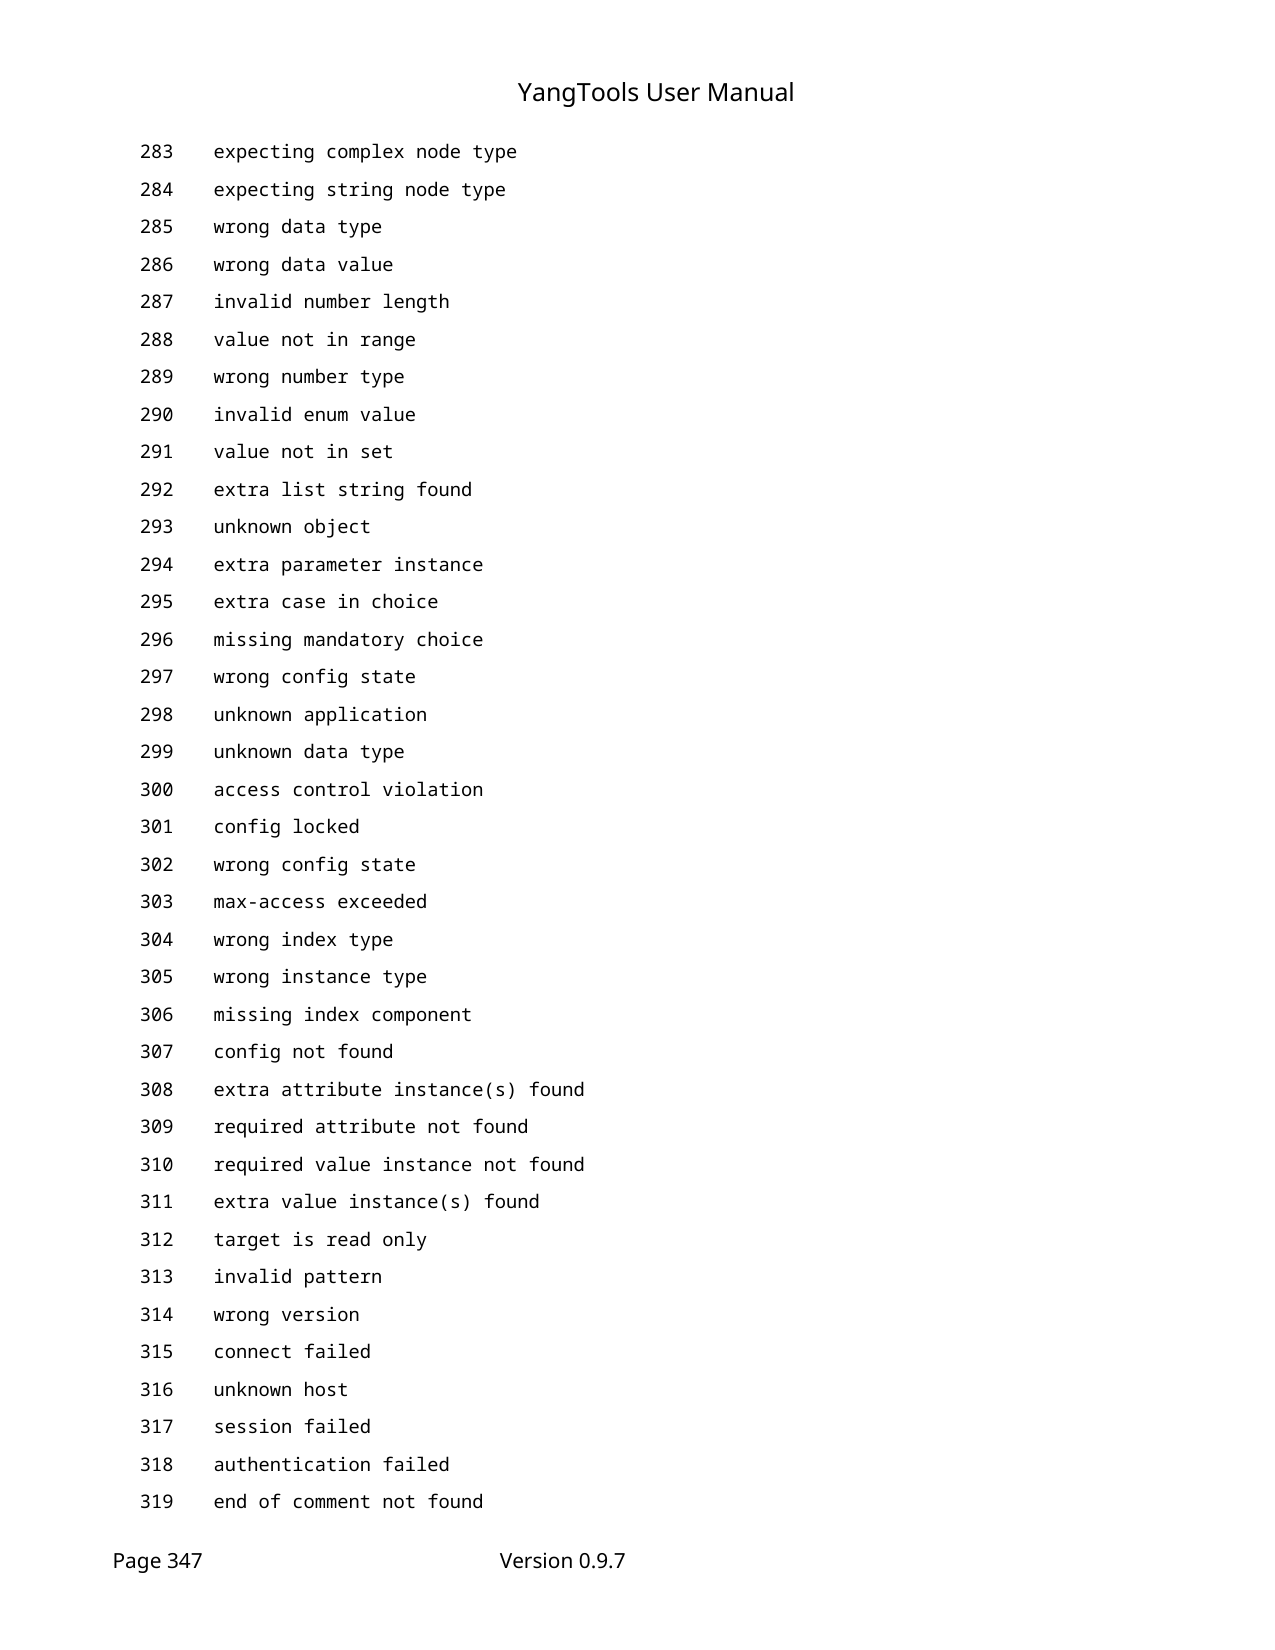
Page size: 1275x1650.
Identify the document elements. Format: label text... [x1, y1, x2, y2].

text 292 extra list string found [139, 476, 1200, 502]
text 298 unknown application [139, 701, 1200, 727]
text 303 max-access exceeded [139, 888, 1200, 914]
text 314 wrong version [139, 1301, 1200, 1327]
text 299 unknown data type [139, 738, 1200, 764]
text 287 invalid number length [139, 288, 1200, 314]
text 288 value not in range [139, 326, 1200, 352]
text 304 wrong index type [139, 926, 1200, 952]
text 297 wrong config state [139, 663, 1200, 689]
text 300 access control violation [139, 776, 1200, 802]
text 294 extra parameter instance [139, 551, 1200, 577]
text 307 config not found [139, 1038, 1200, 1064]
text 315 connect failed [139, 1338, 1200, 1364]
text 286 wrong data value [139, 251, 1200, 277]
text 318 authentication failed [139, 1451, 1200, 1477]
text 283 expecting complex node type [139, 138, 1200, 164]
text 312 target is read only [139, 1226, 1200, 1252]
text 296 missing mandatory choice [139, 626, 1200, 652]
text 285 wrong data type [139, 213, 1200, 239]
text 289 wrong number type [139, 363, 1200, 389]
text 310 required value instance not found [139, 1151, 1200, 1177]
text 291 value not in set [139, 438, 1200, 464]
text 301 config locked [139, 813, 1200, 839]
text 313 invalid pattern [139, 1263, 1200, 1289]
text 309 required attribute not found [139, 1113, 1200, 1139]
text 311 extra value instance(s) found [139, 1188, 1200, 1214]
text 319 end of comment not found [139, 1488, 1200, 1514]
text 317 session failed [139, 1413, 1200, 1439]
text 316 unknown host [139, 1376, 1200, 1402]
text 295 extra case in choice [139, 588, 1200, 614]
text 284 expecting string node type [139, 176, 1200, 202]
text 306 missing index component [139, 1001, 1200, 1027]
text 293 unknown object [139, 513, 1200, 539]
text 290 invalid enum value [139, 401, 1200, 427]
text 305 wrong instance type [139, 963, 1200, 989]
text 302 wrong config state [139, 851, 1200, 877]
text 308 extra attribute instance(s) found [139, 1076, 1200, 1102]
